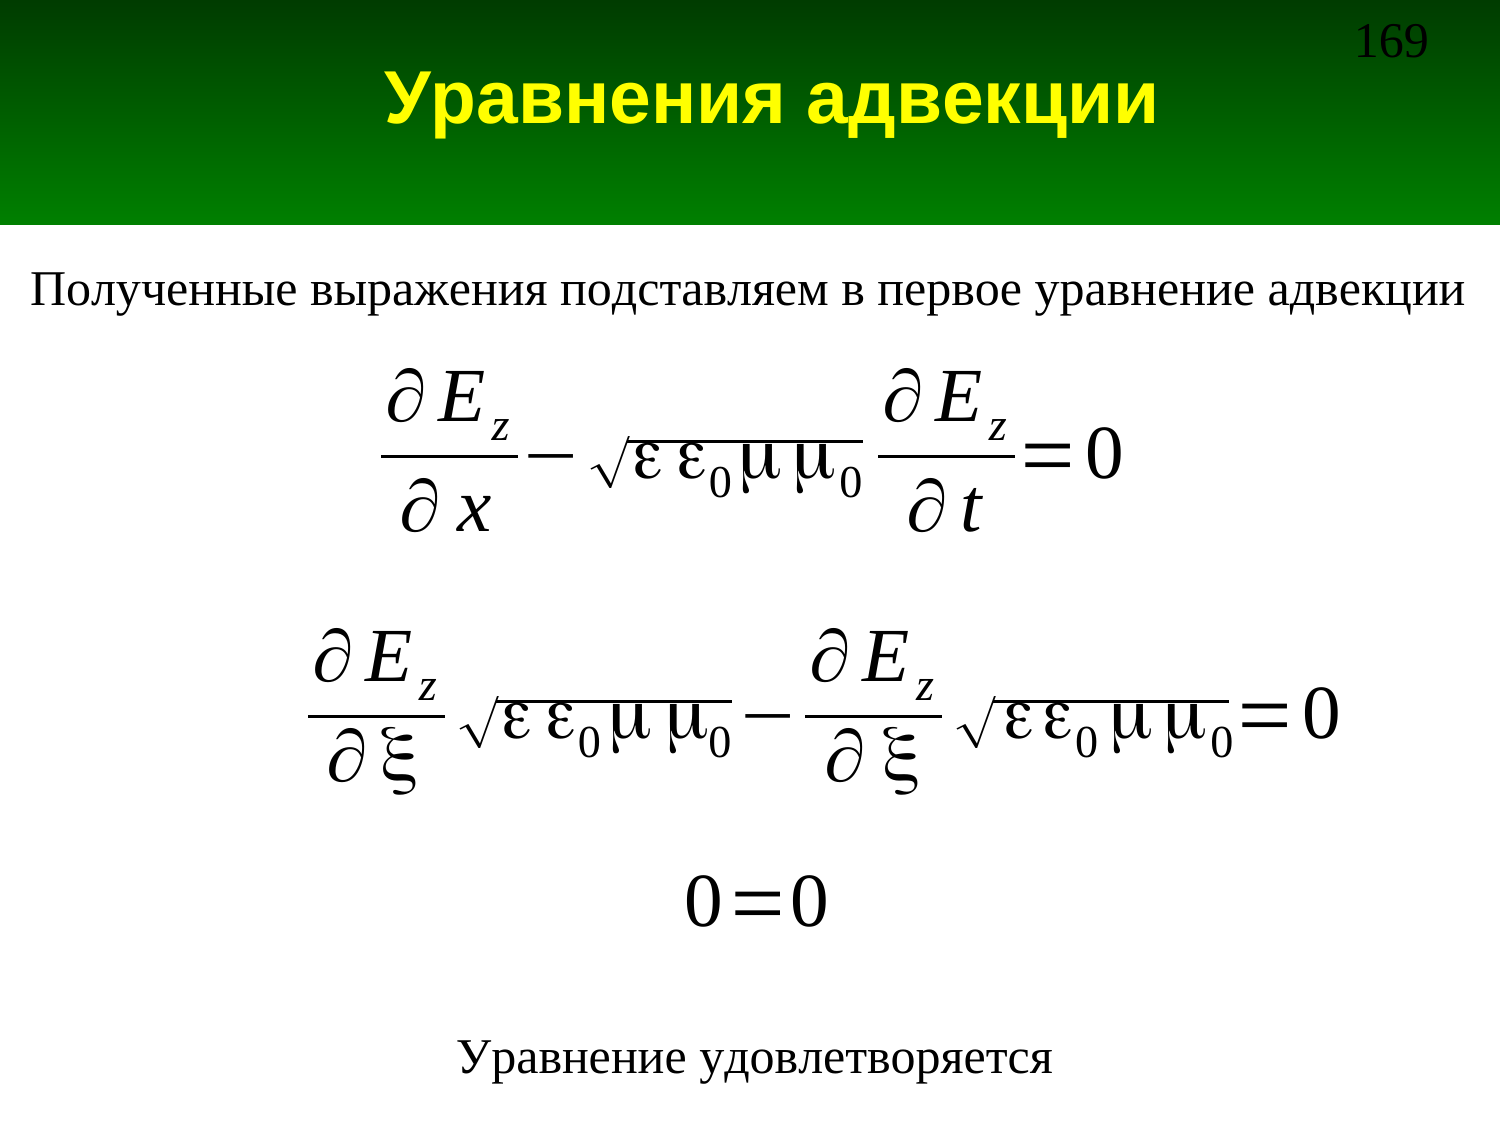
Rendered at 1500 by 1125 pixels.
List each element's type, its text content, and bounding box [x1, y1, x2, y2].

text_box Уравнение удовлетворяется [441, 1015, 1059, 1091]
title Уравнения адвекции [123, 0, 1399, 192]
text_box Полученные выражения подставляем в первое уравнение адвекции [15, 248, 1477, 323]
chart [283, 614, 1359, 799]
chart [356, 354, 1144, 549]
chart [664, 859, 851, 945]
